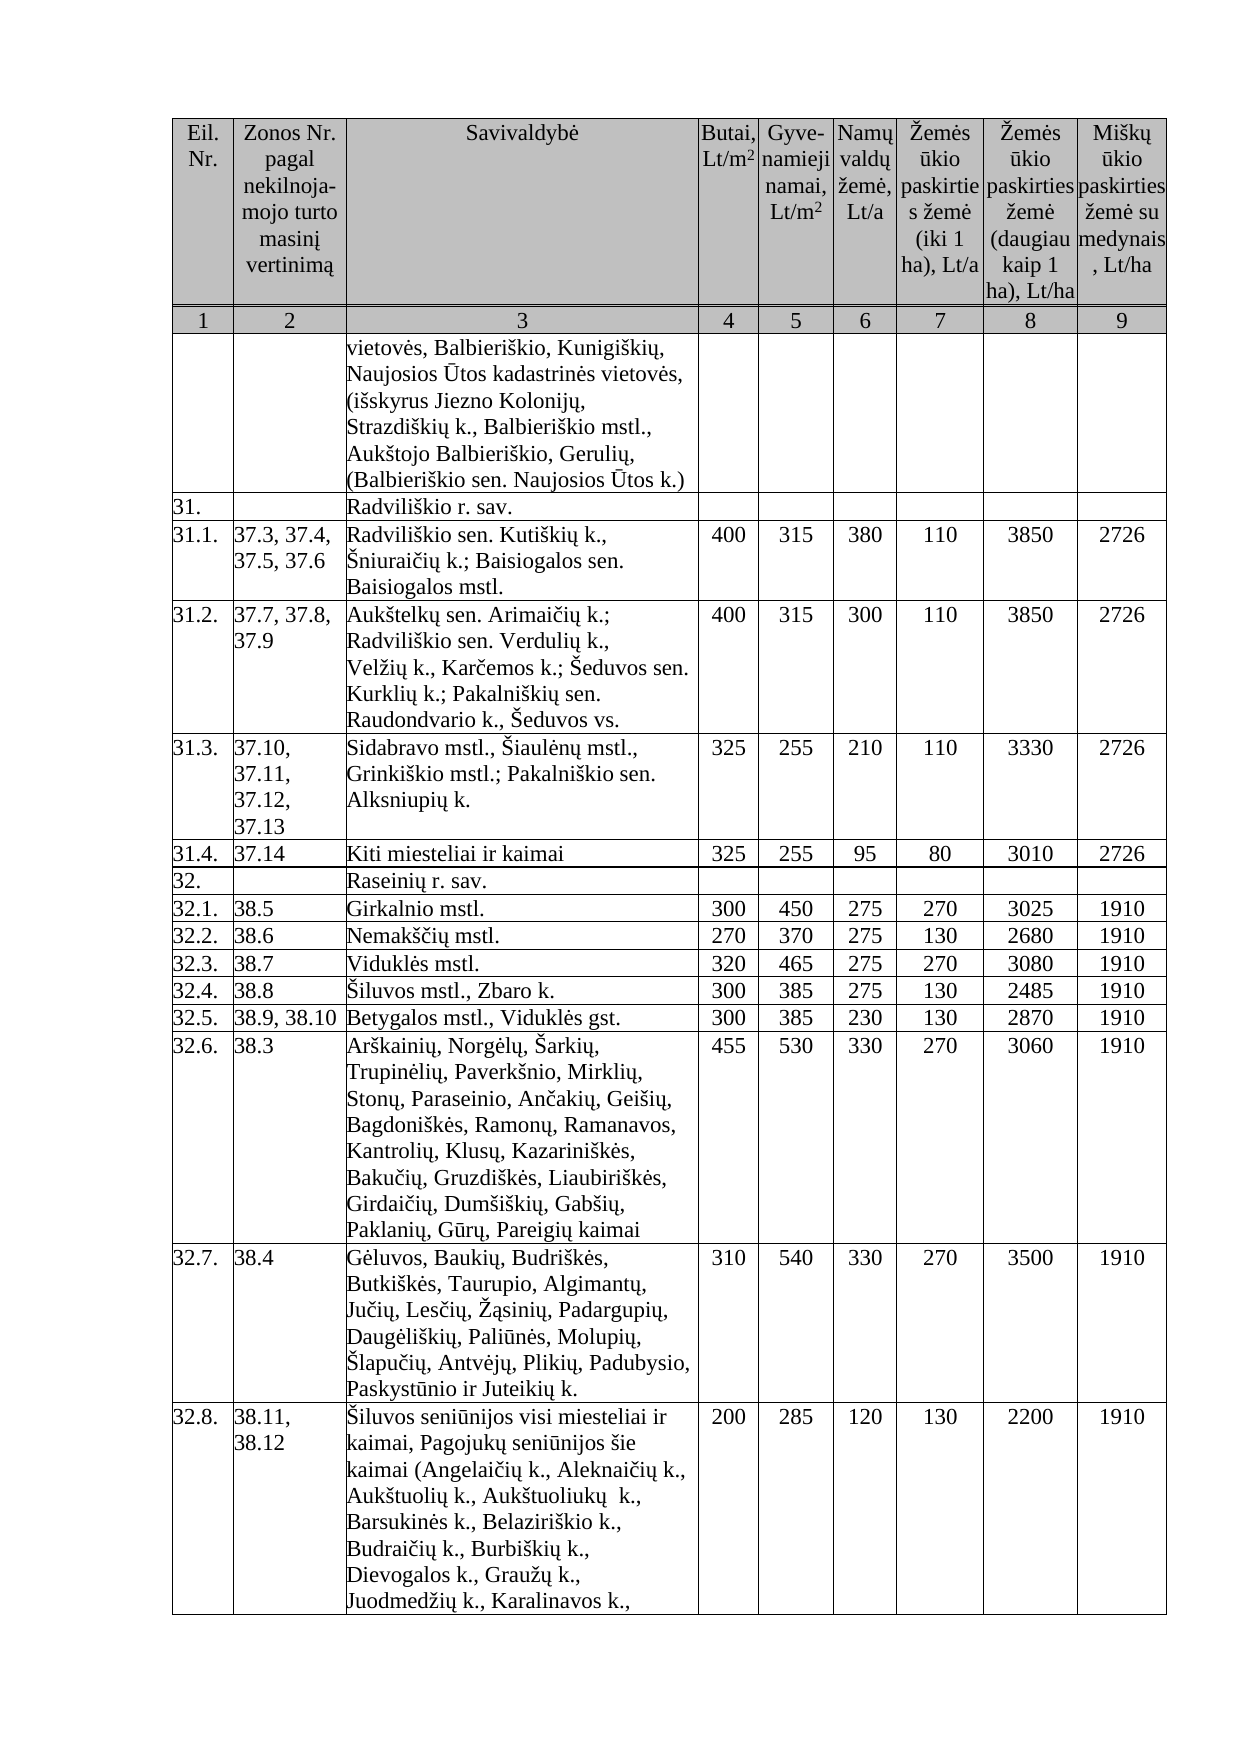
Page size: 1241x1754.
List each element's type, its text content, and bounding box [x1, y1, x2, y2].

table_cell 38.5 [234, 895, 346, 921]
table_cell [834, 868, 896, 894]
table_cell 1910 [1078, 977, 1166, 1003]
table_cell 38.8 [234, 977, 346, 1003]
table_cell 320 [699, 950, 758, 976]
table_cell [1078, 868, 1166, 894]
table_cell Šiluvos seniūnijos visi miesteliai ir kaimai, Pagojukų seniūnijos šie kaimai (Angelaičių k., Aleknaičių k., Aukštuolių k., Aukštuoliukų k., Barsukinės k., Belaziriškio k., Budraičių k., Burbiškių k., Dievogalos k., Graužų k., Juodmedžių k., Karalinavos k., [347, 1403, 698, 1614]
table_cell 3850 [984, 601, 1077, 733]
table_cell 130 [897, 1403, 983, 1614]
table_cell 31. [173, 493, 233, 520]
table_cell 2726 [1078, 734, 1166, 839]
table_cell [897, 493, 983, 520]
table_cell 38.4 [234, 1244, 346, 1402]
table_cell 255 [759, 734, 833, 839]
table_cell 37.7, 37.8, 37.9 [234, 601, 346, 733]
table_cell 285 [759, 1403, 833, 1614]
table_cell 38.9, 38.10 [234, 1005, 346, 1031]
table_header Namų valdų žemė, Lt/a [834, 119, 896, 304]
table_cell 3500 [984, 1244, 1077, 1402]
table_cell 2485 [984, 977, 1077, 1003]
table_cell 110 [897, 601, 983, 733]
table_cell [1078, 334, 1166, 492]
table_header Zonos Nr. pagal nekilnoja-mojo turto masinį vertinimą [234, 119, 346, 304]
table_cell 465 [759, 950, 833, 976]
table_cell [984, 493, 1077, 520]
table_cell 31.2. [173, 601, 233, 733]
table_cell 32.3. [173, 950, 233, 976]
table_cell Viduklės mstl. [347, 950, 698, 976]
table_cell 5 [759, 307, 833, 333]
table_cell 31.4. [173, 840, 233, 866]
table_cell 330 [834, 1244, 896, 1402]
table_cell [759, 493, 833, 520]
table_cell 130 [897, 922, 983, 949]
table_cell Kiti miesteliai ir kaimai [347, 840, 698, 866]
table_cell 3330 [984, 734, 1077, 839]
table_cell 400 [699, 601, 758, 733]
table_cell [897, 868, 983, 894]
table_cell Šiluvos mstl., Zbaro k. [347, 977, 698, 1003]
table_cell 370 [759, 922, 833, 949]
table_header Žemės ūkio paskirties žemė (iki 1 ha), Lt/a [897, 119, 983, 304]
table_cell 32.4. [173, 977, 233, 1003]
table_cell [234, 334, 346, 492]
table_cell 380 [834, 521, 896, 600]
table_cell 200 [699, 1403, 758, 1614]
table_cell 110 [897, 734, 983, 839]
table_cell 210 [834, 734, 896, 839]
table_cell 315 [759, 601, 833, 733]
table_cell vietovės, Balbieriškio, Kunigiškių, Naujosios Ūtos kadastrinės vietovės, (išskyrus Jiezno Kolonijų, Strazdiškių k., Balbieriškio mstl., Aukštojo Balbieriškio, Gerulių, (Balbieriškio sen. Naujosios Ūtos k.) [347, 334, 698, 492]
table_cell 7 [897, 307, 983, 333]
table_cell Aukštelkų sen. Arimaičių k.; Radviliškio sen. Verdulių k., Velžių k., Karčemos k.; Šeduvos sen. Kurklių k.; Pakalniškių sen. Raudondvario k., Šeduvos vs. [347, 601, 698, 733]
table_cell 2726 [1078, 601, 1166, 733]
table_cell 3850 [984, 521, 1077, 600]
table_cell [173, 334, 233, 492]
table_cell 400 [699, 521, 758, 600]
table_cell 450 [759, 895, 833, 921]
table_cell 385 [759, 1005, 833, 1031]
table_cell 130 [897, 977, 983, 1003]
table_cell 2680 [984, 922, 1077, 949]
table_cell 3010 [984, 840, 1077, 866]
table_cell Betygalos mstl., Viduklės gst. [347, 1005, 698, 1031]
table_cell 270 [897, 1244, 983, 1402]
table_cell 385 [759, 977, 833, 1003]
table_cell 3060 [984, 1032, 1077, 1243]
table_cell 325 [699, 734, 758, 839]
table_cell 3025 [984, 895, 1077, 921]
table_cell 3 [347, 307, 698, 333]
table_cell 6 [834, 307, 896, 333]
table_cell 38.7 [234, 950, 346, 976]
table_cell 32.1. [173, 895, 233, 921]
table_cell [234, 493, 346, 520]
table_cell 1 [173, 307, 233, 333]
table_cell 1910 [1078, 950, 1166, 976]
table_cell 80 [897, 840, 983, 866]
table_cell Radviliškio r. sav. [347, 493, 698, 520]
table_cell Raseinių r. sav. [347, 868, 698, 894]
table_cell 38.11, 38.12 [234, 1403, 346, 1614]
table_cell 310 [699, 1244, 758, 1402]
table_cell 32.7. [173, 1244, 233, 1402]
table_cell 325 [699, 840, 758, 866]
table_cell 32.6. [173, 1032, 233, 1243]
table_cell [984, 334, 1077, 492]
table_cell Radviliškio sen. Kutiškių k., Šniuraičių k.; Baisiogalos sen. Baisiogalos mstl. [347, 521, 698, 600]
table_cell [234, 868, 346, 894]
table_cell [699, 868, 758, 894]
table_cell 270 [897, 1032, 983, 1243]
table_cell [759, 334, 833, 492]
table_cell 300 [699, 895, 758, 921]
table_cell 300 [834, 601, 896, 733]
table_cell 275 [834, 895, 896, 921]
table_cell 32.5. [173, 1005, 233, 1031]
table_cell 4 [699, 307, 758, 333]
table_cell 230 [834, 1005, 896, 1031]
table_cell 1910 [1078, 895, 1166, 921]
table_cell Arškainių, Norgėlų, Šarkių, Trupinėlių, Paverkšnio, Mirklių, Stonų, Paraseinio, Ančakių, Geišių, Bagdoniškės, Ramonų, Ramanavos, Kantrolių, Klusų, Kazariniškės, Bakučių, Gruzdiškės, Liaubiriškės, Girdaičių, Dumšiškių, Gabšių, Paklanių, Gūrų, Pareigių kaimai [347, 1032, 698, 1243]
table_cell 38.6 [234, 922, 346, 949]
table_cell 330 [834, 1032, 896, 1243]
table_cell 32.2. [173, 922, 233, 949]
table_cell [699, 334, 758, 492]
table_header Gyve-namieji namai, Lt/m2 [759, 119, 833, 304]
table_cell 8 [984, 307, 1077, 333]
table_cell 38.3 [234, 1032, 346, 1243]
table_cell 1910 [1078, 1244, 1166, 1402]
table_cell [834, 493, 896, 520]
table_cell 275 [834, 950, 896, 976]
table_cell 1910 [1078, 1032, 1166, 1243]
table_cell 530 [759, 1032, 833, 1243]
table_cell 2870 [984, 1005, 1077, 1031]
table_cell 540 [759, 1244, 833, 1402]
table_cell [699, 493, 758, 520]
table_cell 3080 [984, 950, 1077, 976]
table_cell [1078, 493, 1166, 520]
table_cell Nemakščių mstl. [347, 922, 698, 949]
table_cell 120 [834, 1403, 896, 1614]
table_cell 31.3. [173, 734, 233, 839]
table_cell 315 [759, 521, 833, 600]
table_cell 9 [1078, 307, 1166, 333]
table_cell 32.8. [173, 1403, 233, 1614]
table_cell 37.14 [234, 840, 346, 866]
table_cell 300 [699, 1005, 758, 1031]
table_cell [759, 868, 833, 894]
table_cell 1910 [1078, 922, 1166, 949]
table_cell 37.10, 37.11, 37.12, 37.13 [234, 734, 346, 839]
table_cell [834, 334, 896, 492]
table_cell 1910 [1078, 1403, 1166, 1614]
table_cell 2726 [1078, 521, 1166, 600]
table_cell [984, 868, 1077, 894]
table_cell Girkalnio mstl. [347, 895, 698, 921]
table_cell 255 [759, 840, 833, 866]
table_header Žemės ūkio paskirties žemė (daugiau kaip 1 ha), Lt/ha [984, 119, 1077, 304]
table_cell 2 [234, 307, 346, 333]
table_header Butai, Lt/m2 [699, 119, 758, 304]
table_cell 270 [699, 922, 758, 949]
table_cell 110 [897, 521, 983, 600]
table_cell 130 [897, 1005, 983, 1031]
table_header Miškų ūkio paskirties žemė su medynais, Lt/ha [1078, 119, 1166, 304]
table_cell 31.1. [173, 521, 233, 600]
table_cell 95 [834, 840, 896, 866]
table_cell 1910 [1078, 1005, 1166, 1031]
table_cell Gėluvos, Baukių, Budriškės, Butkiškės, Taurupio, Algimantų, Jučių, Lesčių, Žąsinių, Padargupių, Daugėliškių, Paliūnės, Molupių, Šlapučių, Antvėjų, Plikių, Padubysio, Paskystūnio ir Juteikių k. [347, 1244, 698, 1402]
table_header Eil. Nr. [173, 119, 233, 304]
table_header Savivaldybė [347, 119, 698, 304]
table_cell 270 [897, 895, 983, 921]
table_cell 2726 [1078, 840, 1166, 866]
table_cell 32. [173, 868, 233, 894]
table_cell 275 [834, 922, 896, 949]
table_cell 275 [834, 977, 896, 1003]
table_cell [897, 334, 983, 492]
table_cell 270 [897, 950, 983, 976]
table_cell 300 [699, 977, 758, 1003]
table_cell 455 [699, 1032, 758, 1243]
table_cell Sidabravo mstl., Šiaulėnų mstl., Grinkiškio mstl.; Pakalniškio sen. Alksniupių k. [347, 734, 698, 839]
table_cell 2200 [984, 1403, 1077, 1614]
table_cell 37.3, 37.4, 37.5, 37.6 [234, 521, 346, 600]
